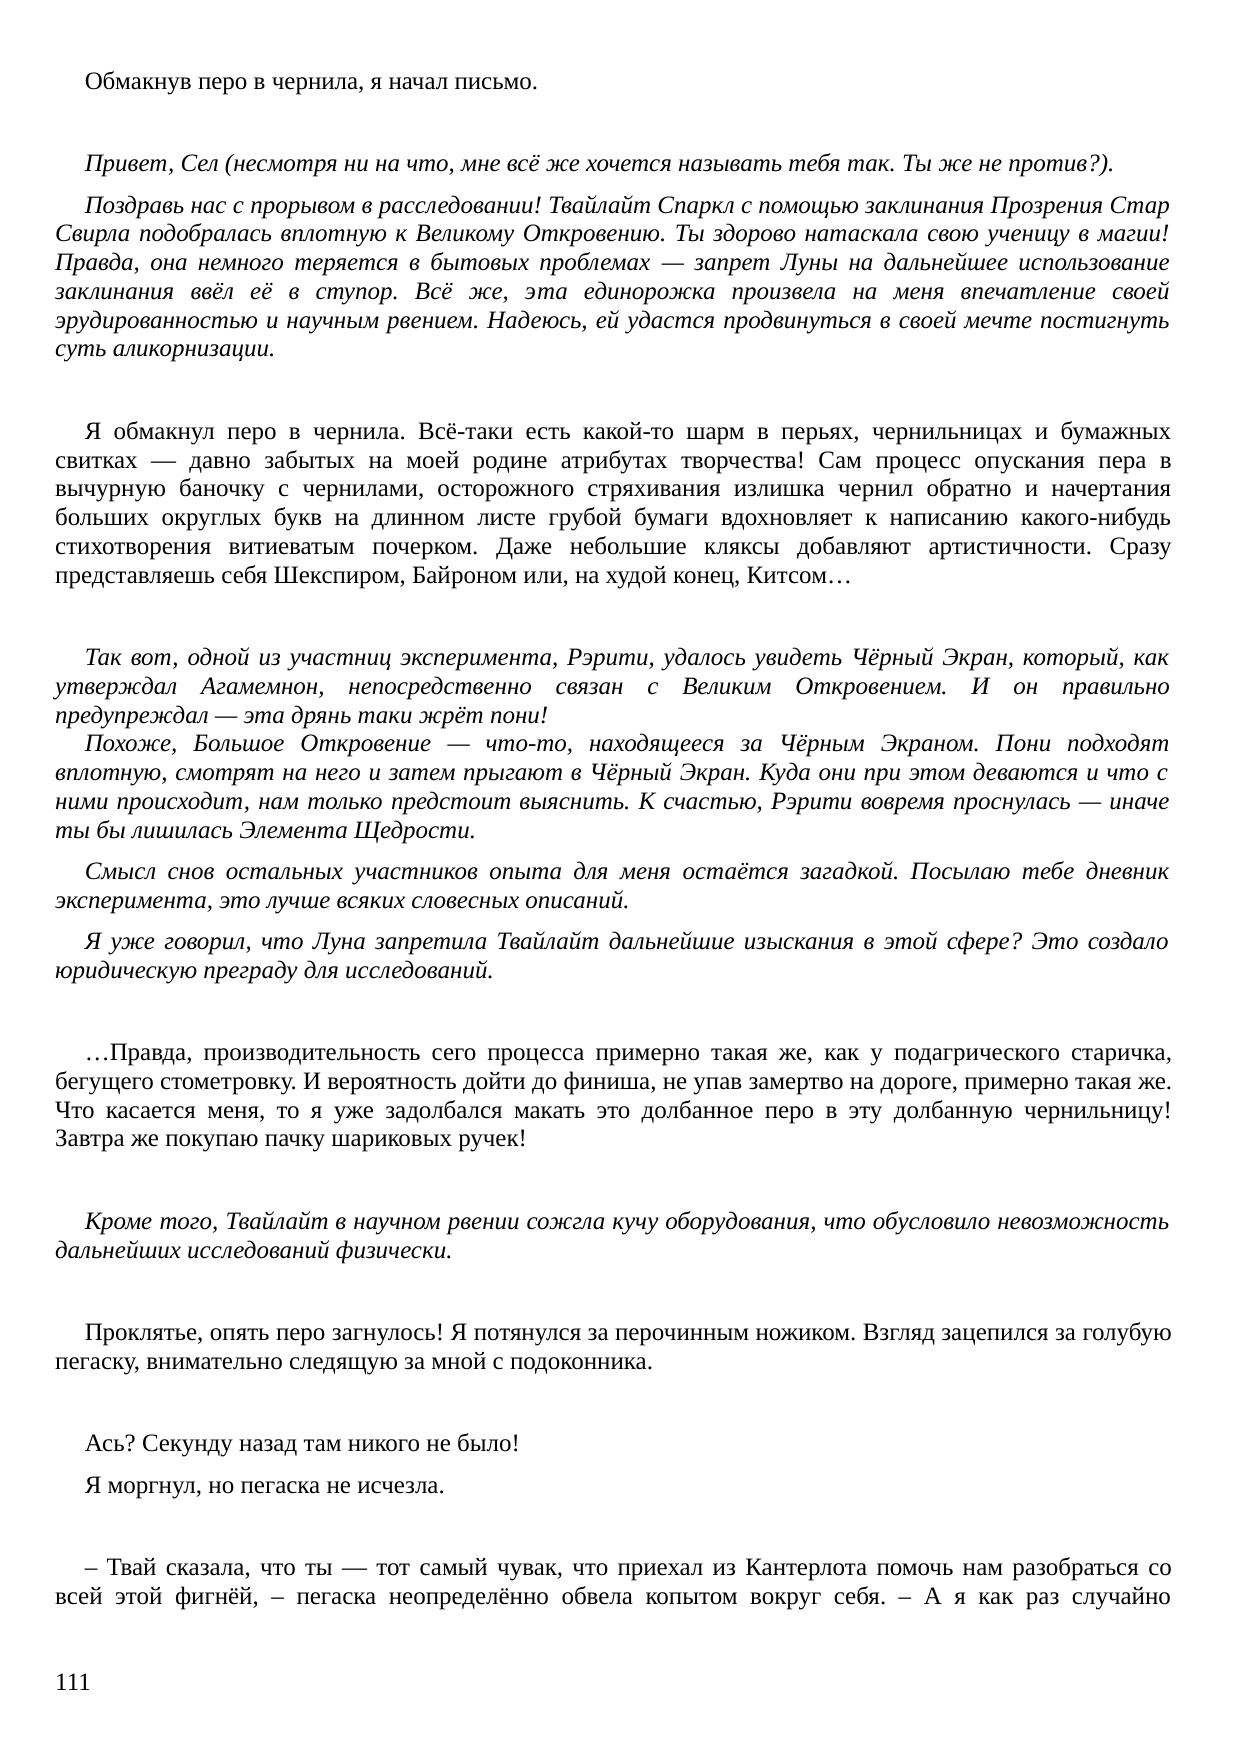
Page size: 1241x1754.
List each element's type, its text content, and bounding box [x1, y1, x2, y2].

text …Правда, производительность сего процесса примерно такая же, как у подагрического старичка, бегущего стометровку. И вероятность дойти до финиша, не упав замертво на дороге, примерно такая же. Что касается меня, то я уже задолбался макать это долбанное перо в эту долбанную чернильницу! Завтра же покупаю пачку шариковых ручек! [55, 1037, 1173, 1152]
text Поздравь нас с прорывом в расследовании! Твайлайт Спаркл с помощью заклинания Прозрения Стар Свирла подобралась вплотную к Великому Откровению. Ты здорово натаскала свою ученицу в магии! Правда, она немного теряется в бытовых проблемах — запрет Луны на дальнейшее использование заклинания ввёл её в ступор. Всё же, эта единорожка произвела на меня впечатление своей эрудированностью и научным рвением. Надеюсь, ей удастся продвинуться в своей мечте постигнуть суть аликорнизации. [55, 190, 1173, 362]
text Ась? Секунду назад там никого не было! [55, 1428, 1173, 1457]
text Проклятье, опять перо загнулось! Я потянулся за перочинным ножиком. Взгляд зацепился за голубую пегаску, внимательно следящую за мной с подоконника. [55, 1317, 1173, 1375]
text – Твай сказала, что ты — тот самый чувак, что приехал из Кантерлота помочь нам разобраться со всей этой фигнёй, – пегаска неопределённо обвела копытом вокруг себя. – А я как раз случайно [55, 1552, 1173, 1610]
text Так вот, одной из участниц эксперимента, Рэрити, удалось увидеть Чёрный Экран, который, как утверждал Агамемнон, непосредственно связан с Великим Откровением. И он правильно предупреждал — эта дрянь таки жрёт пони! [55, 642, 1173, 728]
text Я обмакнул перо в чернила. Всё-таки есть какой-то шарм в перьях, чернильницах и бумажных свитках — давно забытых на моей родине атрибутах творчества! Сам процесс опускания пера в вычурную баночку с чернилами, осторожного стряхивания излишка чернил обратно и начертания больших округлых букв на длинном листе грубой бумаги вдохновляет к написанию какого-нибудь стихотворения витиеватым почерком. Даже небольшие кляксы добавляют артистичности. Сразу представляешь себя Шекспиром, Байроном или, на худой конец, Китсом… [55, 416, 1173, 588]
text Я моргнул, но пегаска не исчезла. [55, 1470, 1173, 1498]
text Смысл снов остальных участников опыта для меня остаётся загадкой. Посылаю тебе дневник эксперимента, это лучше всяких словесных описаний. [55, 856, 1173, 913]
text Похоже, Большое Откровение — что-то, находящееся за Чёрным Экраном. Пони подходят вплотную, смотрят на него и затем прыгают в Чёрный Экран. Куда они при этом деваются и что с ними происходит, нам только предстоит выяснить. К счастью, Рэрити вовремя проснулась — иначе ты бы лишилась Элемента Щедрости. [55, 728, 1173, 843]
text Кроме того, Твайлайт в научном рвении сожгла кучу оборудования, что обусловило невозможность дальнейших исследований физически. [55, 1206, 1173, 1263]
text Я уже говорил, что Луна запретила Твайлайт дальнейшие изыскания в этой сфере? Это создало юридическую преграду для исследований. [55, 926, 1173, 983]
text Привет, Сел (несмотря ни на что, мне всё же хочется называть тебя так. Ты же не против?). [55, 148, 1173, 177]
text Обмакнув перо в чернила, я начал письмо. [55, 66, 1173, 95]
